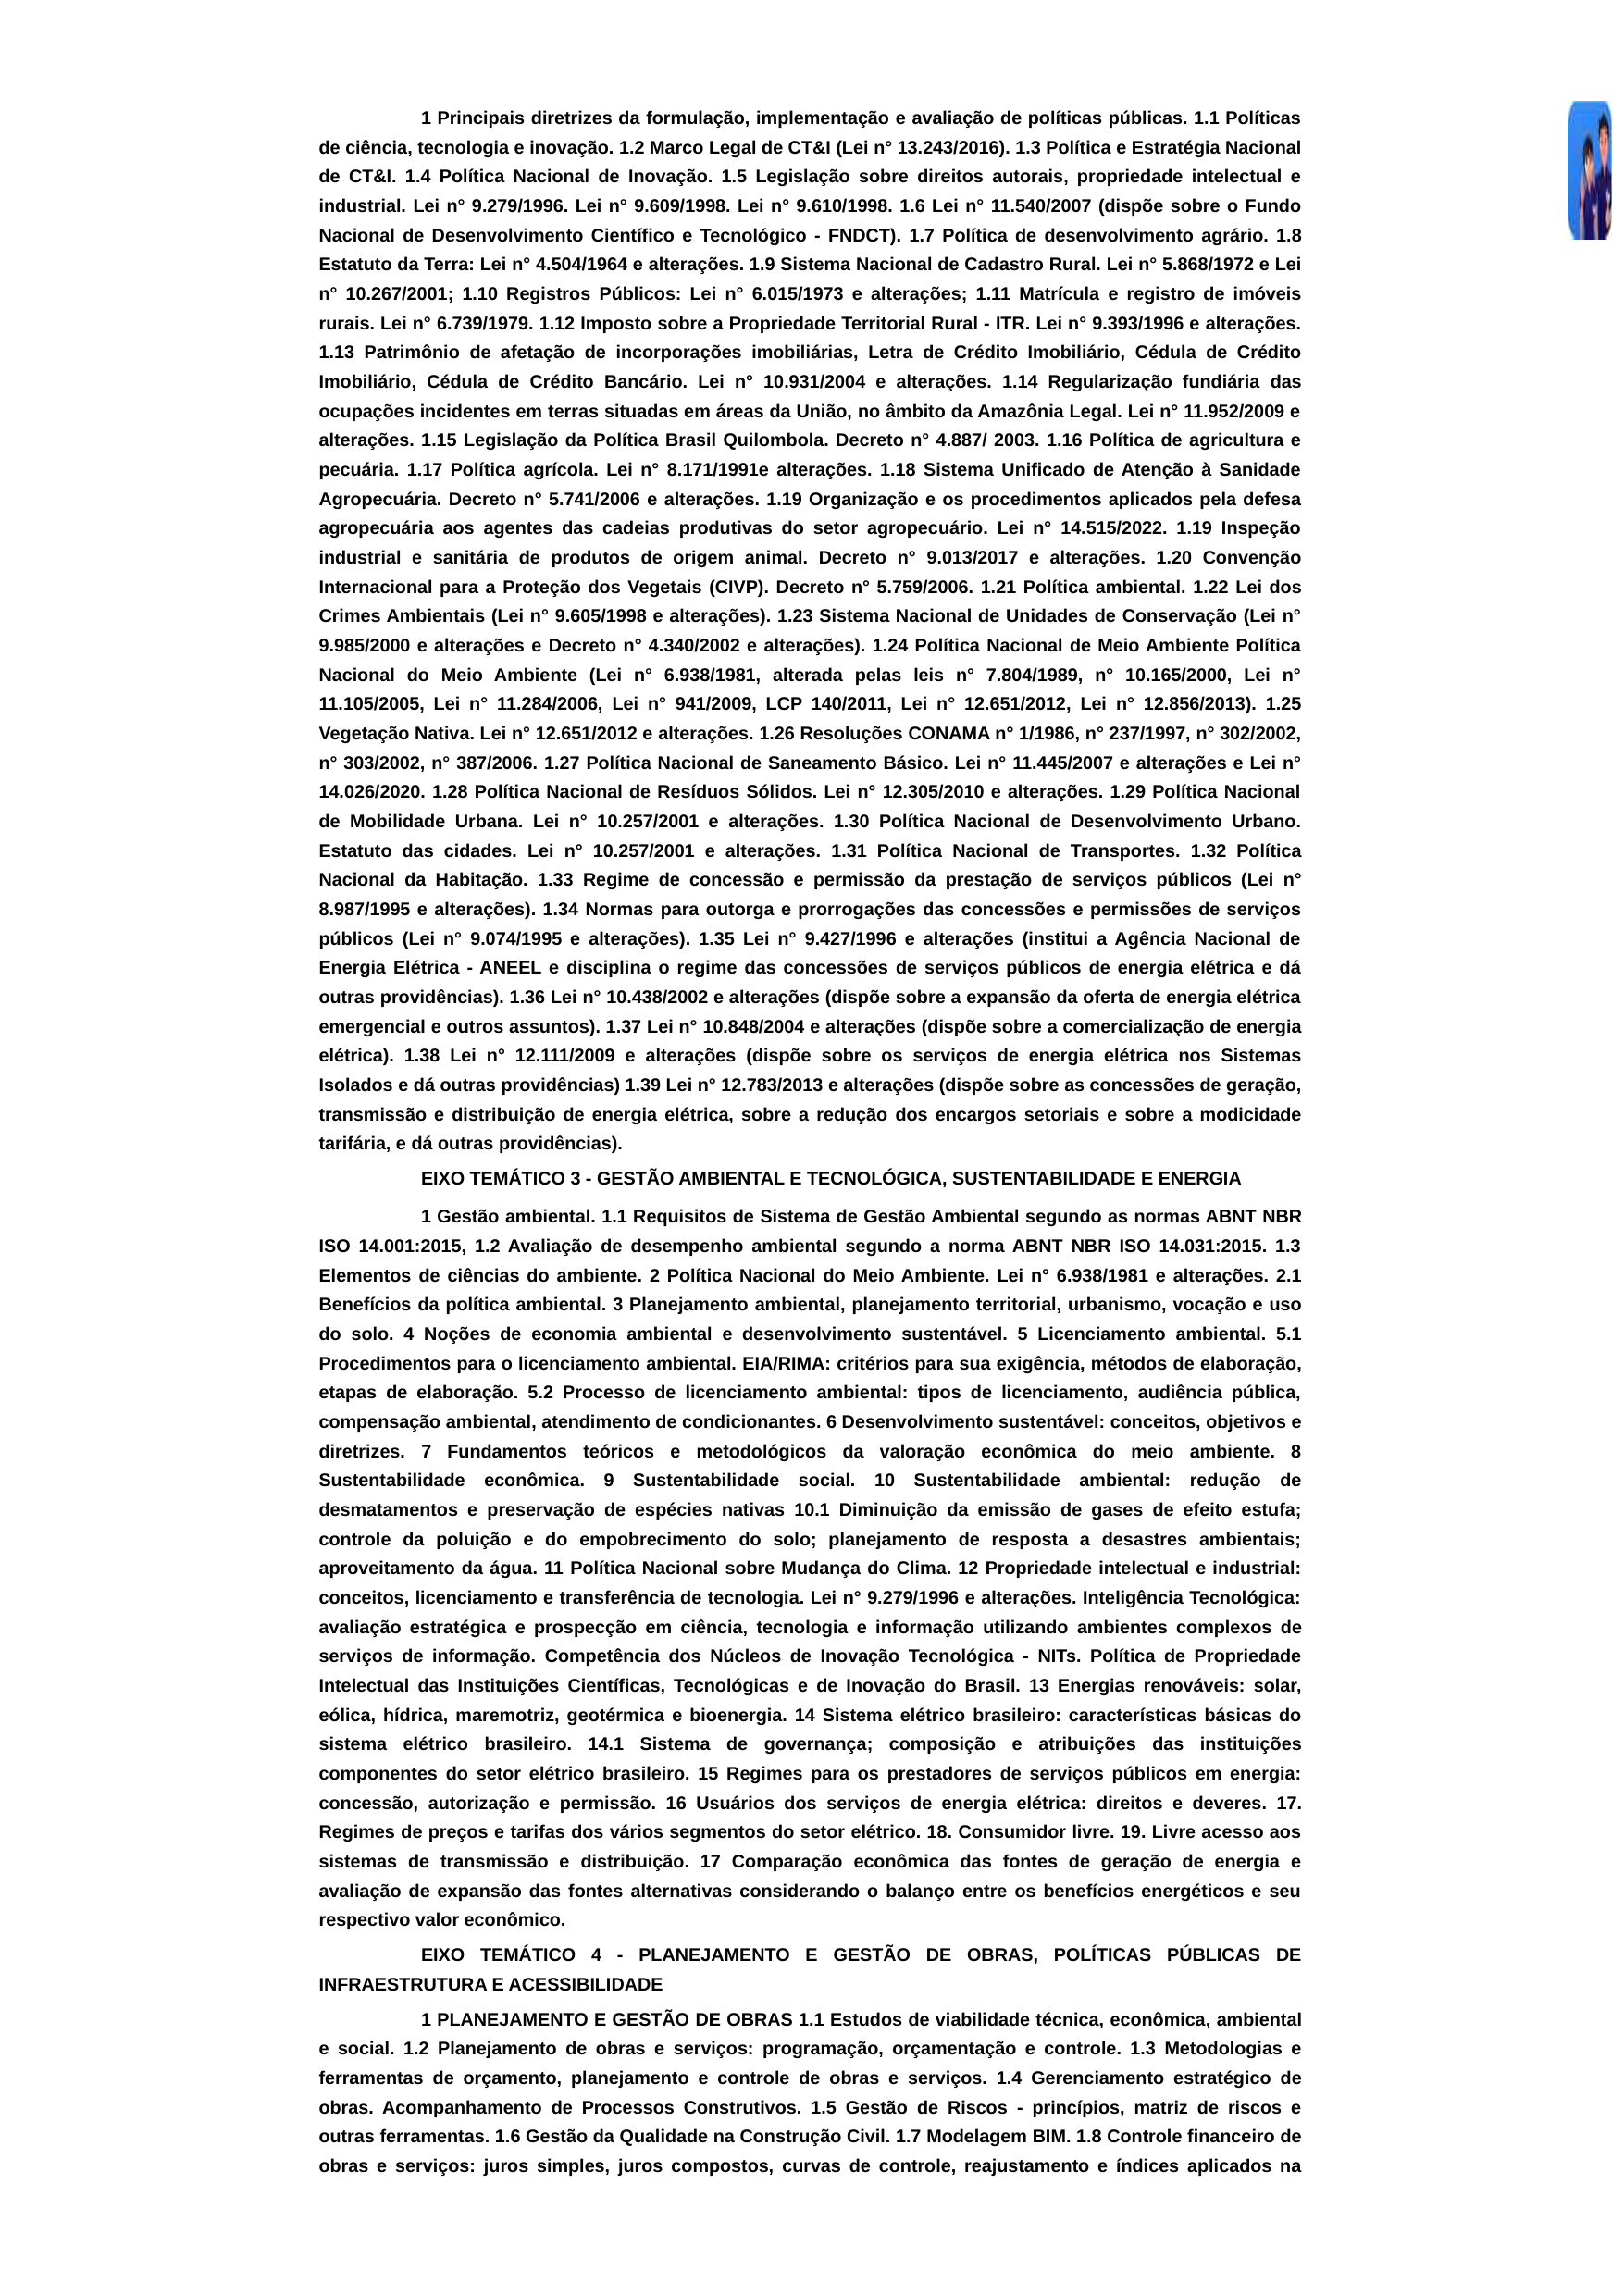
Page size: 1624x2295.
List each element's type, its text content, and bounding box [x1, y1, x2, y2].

text EIXO TEMÁTICO 3 - GESTÃO AMBIENTAL E TECNOLÓGICA, SUSTENTABILIDADE E ENERGIA [318, 1171, 1303, 1188]
text EIXO TEMÁTICO 4 - PLANEJAMENTO E GESTÃO DE OBRAS, POLÍTICAS PÚBLICAS DE INFRAESTRUTURA E ACESSIBILIDADE [318, 1938, 1303, 1997]
text 1 Principais diretrizes da formulação, implementação e avaliação de políticas públicas. 1.1 Políticas de ciência, tecnologia e inovação. 1.2 Marco Legal de CT&I (Lei n° 13.243/2016). 1.3 Política e Estratégia Nacional de CT&I. 1.4 Política Nacional de Inovação. 1.5 Legislação sobre direitos autorais, propriedade intelectual e industrial. Lei n° 9.279/1996. Lei n° 9.609/1998. Lei n° 9.610/1998. 1.6 Lei n° 11.540/2007 (dispõe sobre o Fundo Nacional de Desenvolvimento Científico e Tecnológico - FNDCT). 1.7 Política de desenvolvimento agrário. 1.8 Estatuto da Terra: Lei n° 4.504/1964 e alterações. 1.9 Sistema Nacional de Cadastro Rural. Lei n° 5.868/1972 e Lei n° 10.267/2001; 1.10 Registros Públicos: Lei n° 6.015/1973 e alterações; 1.11 Matrícula e registro de imóveis rurais. Lei n° 6.739/1979. 1.12 Imposto sobre a Propriedade Territorial Rural - ITR. Lei n° 9.393/1996 e alterações. 1.13 Patrimônio de afetação de incorporações imobiliárias, Letra de Crédito Imobiliário, Cédula de Crédito Imobiliário, Cédula de Crédito Bancário. Lei n° 10.931/2004 e alterações. 1.14 Regularização fundiária das ocupações incidentes em terras situadas em áreas da União, no âmbito da Amazônia Legal. Lei n° 11.952/2009 e alterações. 1.15 Legislação da Política Brasil Quilombola. Decreto n° 4.887/ 2003. 1.16 Política de agricultura e pecuária. 1.17 Política agrícola. Lei n° 8.171/1991e alterações. 1.18 Sistema Unificado de Atenção à Sanidade Agropecuária. Decreto n° 5.741/2006 e alterações. 1.19 Organização e os procedimentos aplicados pela defesa agropecuária aos agentes das cadeias produtivas do setor agropecuário. Lei n° 14.515/2022. 1.19 Inspeção industrial e sanitária de produtos de origem animal. Decreto n° 9.013/2017 e alterações. 1.20 Convenção Internacional para a Proteção dos Vegetais (CIVP). Decreto n° 5.759/2006. 1.21 Política ambiental. 1.22 Lei dos Crimes Ambientais (Lei n° 9.605/1998 e alterações). 1.23 Sistema Nacional de Unidades de Conservação (Lei n° 9.985/2000 e alterações e Decreto n° 4.340/2002 e alterações). 1.24 Política Nacional de Meio Ambiente Política Nacional do Meio Ambiente (Lei n° 6.938/1981, alterada pelas leis n° 7.804/1989, n° 10.165/2000, Lei n° 11.105/2005, Lei n° 11.284/2006, Lei n° 941/2009, LCP 140/2011, Lei n° 12.651/2012, Lei n° 12.856/2013). 1.25 Vegetação Nativa. Lei n° 12.651/2012 e alterações. 1.26 Resoluções CONAMA n° 1/1986, n° 237/1997, n° 302/2002, n° 303/2002, n° 387/2006. 1.27 Política Nacional de Saneamento Básico. Lei n° 11.445/2007 e alterações e Lei n° 14.026/2020. 1.28 Política Nacional de Resíduos Sólidos. Lei n° 12.305/2010 e alterações. 1.29 Política Nacional de Mobilidade Urbana. Lei n° 10.257/2001 e alterações. 1.30 Política Nacional de Desenvolvimento Urbano. Estatuto das cidades. Lei n° 10.257/2001 e alterações. 1.31 Política Nacional de Transportes. 1.32 Política Nacional da Habitação. 1.33 Regime de concessão e permissão da prestação de serviços públicos (Lei n° 8.987/1995 e alterações). 1.34 Normas para outorga e prorrogações das concessões e permissões de serviços públicos (Lei n° 9.074/1995 e alterações). 1.35 Lei n° 9.427/1996 e alterações (institui a Agência Nacional de Energia Elétrica - ANEEL e disciplina o regime das concessões de serviços públicos de energia elétrica e dá outras providências). 1.36 Lei n° 10.438/2002 e alterações (dispõe sobre a expansão da oferta de energia elétrica emergencial e outros assuntos). 1.37 Lei n° 10.848/2004 e alterações (dispõe sobre a comercialização de energia elétrica). 1.38 Lei n° 12.111/2009 e alterações (dispõe sobre os serviços de energia elétrica nos Sistemas Isolados e dá outras providências) 1.39 Lei n° 12.783/2013 e alterações (dispõe sobre as concessões de geração, transmissão e distribuição de energia elétrica, sobre a redução dos encargos setoriais e sobre a modicidade tarifária, e dá outras providências). [318, 101, 1303, 1156]
text 1 PLANEJAMENTO E GESTÃO DE OBRAS 1.1 Estudos de viabilidade técnica, econômica, ambiental e social. 1.2 Planejamento de obras e serviços: programação, orçamentação e controle. 1.3 Metodologias e ferramentas de orçamento, planejamento e controle de obras e serviços. 1.4 Gerenciamento estratégico de obras. Acompanhamento de Processos Construtivos. 1.5 Gestão de Riscos - princípios, matriz de riscos e outras ferramentas. 1.6 Gestão da Qualidade na Construção Civil. 1.7 Modelagem BIM. 1.8 Controle financeiro de obras e serviços: juros simples, juros compostos, curvas de controle, reajustamento e índices aplicados na [318, 2003, 1303, 2178]
text 1 Gestão ambiental. 1.1 Requisitos de Sistema de Gestão Ambiental segundo as normas ABNT NBR ISO 14.001:2015, 1.2 Avaliação de desempenho ambiental segundo a norma ABNT NBR ISO 14.031:2015. 1.3 Elementos de ciências do ambiente. 2 Política Nacional do Meio Ambiente. Lei n° 6.938/1981 e alterações. 2.1 Benefícios da política ambiental. 3 Planejamento ambiental, planejamento territorial, urbanismo, vocação e uso do solo. 4 Noções de economia ambiental e desenvolvimento sustentável. 5 Licenciamento ambiental. 5.1 Procedimentos para o licenciamento ambiental. EIA/RIMA: critérios para sua exigência, métodos de elaboração, etapas de elaboração. 5.2 Processo de licenciamento ambiental: tipos de licenciamento, audiência pública, compensação ambiental, atendimento de condicionantes. 6 Desenvolvimento sustentável: conceitos, objetivos e diretrizes. 7 Fundamentos teóricos e metodológicos da valoração econômica do meio ambiente. 8 Sustentabilidade econômica. 9 Sustentabilidade social. 10 Sustentabilidade ambiental: redução de desmatamentos e preservação de espécies nativas 10.1 Diminuição da emissão de gases de efeito estufa; controle da poluição e do empobrecimento do solo; planejamento de resposta a desastres ambientais; aproveitamento da água. 11 Política Nacional sobre Mudança do Clima. 12 Propriedade intelectual e industrial: conceitos, licenciamento e transferência de tecnologia. Lei n° 9.279/1996 e alterações. Inteligência Tecnológica: avaliação estratégica e prospecção em ciência, tecnologia e informação utilizando ambientes complexos de serviços de informação. Competência dos Núcleos de Inovação Tecnológica - NITs. Política de Propriedade Intelectual das Instituições Científicas, Tecnológicas e de Inovação do Brasil. 13 Energias renováveis: solar, eólica, hídrica, maremotriz, geotérmica e bioenergia. 14 Sistema elétrico brasileiro: características básicas do sistema elétrico brasileiro. 14.1 Sistema de governança; composição e atribuições das instituições componentes do setor elétrico brasileiro. 15 Regimes para os prestadores de serviços públicos em energia: concessão, autorização e permissão. 16 Usuários dos serviços de energia elétrica: direitos e deveres. 17. Regimes de preços e tarifas dos vários segmentos do setor elétrico. 18. Consumidor livre. 19. Livre acesso aos sistemas de transmissão e distribuição. 17 Comparação econômica das fontes de geração de energia e avaliação de expansão das fontes alternativas considerando o balanço entre os benefícios energéticos e seu respectivo valor econômico. [318, 1199, 1303, 1932]
